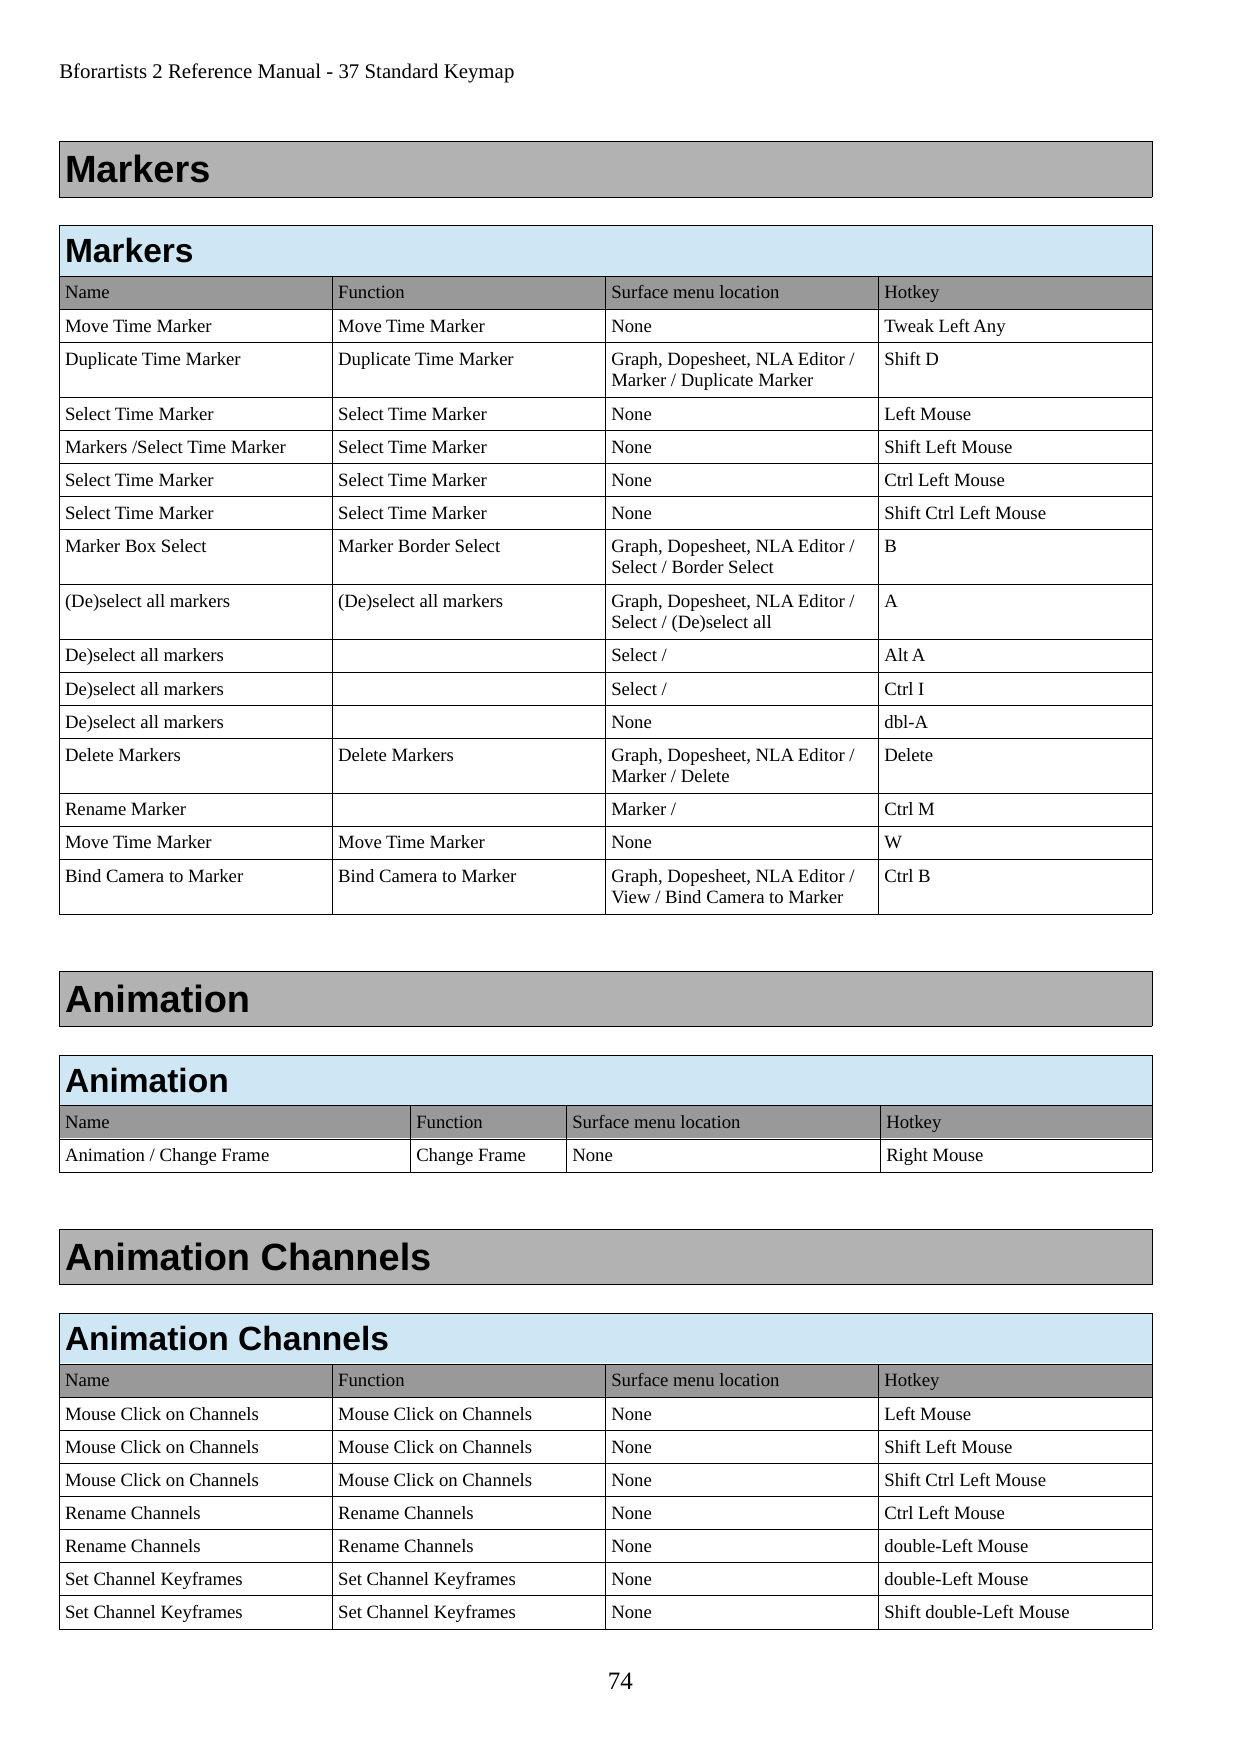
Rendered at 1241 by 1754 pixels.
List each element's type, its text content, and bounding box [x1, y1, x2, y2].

table_cell Set Channel Keyframes [60, 1563, 332, 1595]
table_cell Right Mouse [881, 1140, 1152, 1172]
table_cell Graph, Dopesheet, NLA Editor / Marker / Duplicate Marker [606, 343, 878, 397]
table_cell None [606, 1398, 878, 1430]
table_cell Animation / Change Frame [60, 1140, 410, 1172]
table_cell Select Time Marker [333, 464, 605, 496]
table_cell Shift D [879, 343, 1152, 397]
table_cell None [606, 1530, 878, 1562]
table_cell (De)select all markers [333, 585, 605, 638]
table_cell A [879, 585, 1152, 638]
table_cell None [606, 1596, 878, 1628]
table_header Animation Channels [60, 1314, 1152, 1363]
table_cell Duplicate Time Marker [60, 343, 332, 397]
table_header Markers [60, 226, 1152, 276]
table_cell double-Left Mouse [879, 1563, 1152, 1595]
table_cell Move Time Marker [333, 827, 605, 859]
table_cell Shift Ctrl Left Mouse [879, 497, 1152, 529]
table_cell Ctrl I [879, 673, 1152, 705]
table_cell Tweak Left Any [879, 310, 1152, 342]
table_cell None [606, 1497, 878, 1529]
table_cell Move Time Marker [60, 310, 332, 342]
table_cell (De)select all markers [60, 585, 332, 638]
table_cell Mouse Click on Channels [60, 1464, 332, 1496]
table_cell Name [60, 277, 332, 309]
table_cell Marker Box Select [60, 530, 332, 584]
table_cell Name [60, 1106, 410, 1138]
table_cell None [606, 1431, 878, 1463]
table_cell Select Time Marker [60, 497, 332, 529]
table_cell Shift Left Mouse [879, 431, 1152, 463]
table_cell None [606, 310, 878, 342]
table_cell None [606, 497, 878, 529]
table_cell Graph, Dopesheet, NLA Editor / Marker / Delete [606, 739, 878, 792]
table_cell Markers /Select Time Marker [60, 431, 332, 463]
table_cell Rename Channels [333, 1497, 605, 1529]
table_cell Shift Ctrl Left Mouse [879, 1464, 1152, 1496]
table_cell Function [411, 1106, 566, 1138]
table_cell Surface menu location [567, 1106, 880, 1138]
table_cell None [606, 1464, 878, 1496]
table_cell Graph, Dopesheet, NLA Editor / Select / (De)select all [606, 585, 878, 638]
table_cell W [879, 827, 1152, 859]
table_cell Marker Border Select [333, 530, 605, 584]
table_cell Select Time Marker [333, 497, 605, 529]
table_cell Ctrl Left Mouse [879, 464, 1152, 496]
table_cell None [606, 431, 878, 463]
table_cell Left Mouse [879, 1398, 1152, 1430]
table_cell Function [333, 277, 605, 309]
table_cell Mouse Click on Channels [60, 1398, 332, 1430]
table_cell Bind Camera to Marker [60, 860, 332, 913]
table_cell Hotkey [879, 277, 1152, 309]
table_cell Left Mouse [879, 398, 1152, 430]
table_cell Set Channel Keyframes [333, 1563, 605, 1595]
table_cell Name [60, 1365, 332, 1397]
table_cell Graph, Dopesheet, NLA Editor / Select / Border Select [606, 530, 878, 584]
table_cell Hotkey [881, 1106, 1152, 1138]
table_cell Surface menu location [606, 1365, 878, 1397]
table_cell Select Time Marker [60, 464, 332, 496]
table_cell Duplicate Time Marker [333, 343, 605, 397]
table_cell None [606, 398, 878, 430]
table_cell Shift Left Mouse [879, 1431, 1152, 1463]
table_cell None [606, 1563, 878, 1595]
table_cell Select Time Marker [333, 398, 605, 430]
table_cell De)select all markers [60, 706, 332, 738]
table_cell Mouse Click on Channels [333, 1398, 605, 1430]
table_cell Marker / [606, 794, 878, 826]
table_cell Rename Channels [60, 1497, 332, 1529]
table_cell Select Time Marker [60, 398, 332, 430]
table_cell Ctrl M [879, 794, 1152, 826]
table_cell Mouse Click on Channels [60, 1431, 332, 1463]
table_cell Mouse Click on Channels [333, 1431, 605, 1463]
table_cell Shift double-Left Mouse [879, 1596, 1152, 1628]
table_cell None [606, 706, 878, 738]
table_cell Delete Markers [60, 739, 332, 792]
table_cell De)select all markers [60, 640, 332, 672]
table_header Markers [60, 142, 1152, 197]
table_cell None [606, 827, 878, 859]
table_cell Move Time Marker [333, 310, 605, 342]
table_cell [333, 673, 605, 705]
table_cell double-Left Mouse [879, 1530, 1152, 1562]
table_cell Rename Channels [60, 1530, 332, 1562]
table_cell Move Time Marker [60, 827, 332, 859]
table_cell Hotkey [879, 1365, 1152, 1397]
table_cell De)select all markers [60, 673, 332, 705]
table_cell Surface menu location [606, 277, 878, 309]
table_cell None [606, 464, 878, 496]
table_cell Mouse Click on Channels [333, 1464, 605, 1496]
table_cell [333, 706, 605, 738]
table_cell Alt A [879, 640, 1152, 672]
table_cell Delete Markers [333, 739, 605, 792]
table_cell Set Channel Keyframes [60, 1596, 332, 1628]
table_cell [333, 794, 605, 826]
table_cell B [879, 530, 1152, 584]
table_cell Change Frame [411, 1140, 566, 1172]
table_header Animation [60, 972, 1152, 1026]
table_cell Select / [606, 640, 878, 672]
table_cell Rename Marker [60, 794, 332, 826]
table_cell None [567, 1140, 880, 1172]
table_header Animation Channels [60, 1230, 1152, 1284]
table_cell dbl-A [879, 706, 1152, 738]
table_cell Set Channel Keyframes [333, 1596, 605, 1628]
table_cell Graph, Dopesheet, NLA Editor / View / Bind Camera to Marker [606, 860, 878, 913]
table_cell Select / [606, 673, 878, 705]
table_cell Function [333, 1365, 605, 1397]
table_header Animation [60, 1056, 1152, 1105]
table_cell Ctrl Left Mouse [879, 1497, 1152, 1529]
table_cell Ctrl B [879, 860, 1152, 913]
table_cell Select Time Marker [333, 431, 605, 463]
table_cell Rename Channels [333, 1530, 605, 1562]
table_cell Delete [879, 739, 1152, 792]
table_cell Bind Camera to Marker [333, 860, 605, 913]
table_cell [333, 640, 605, 672]
